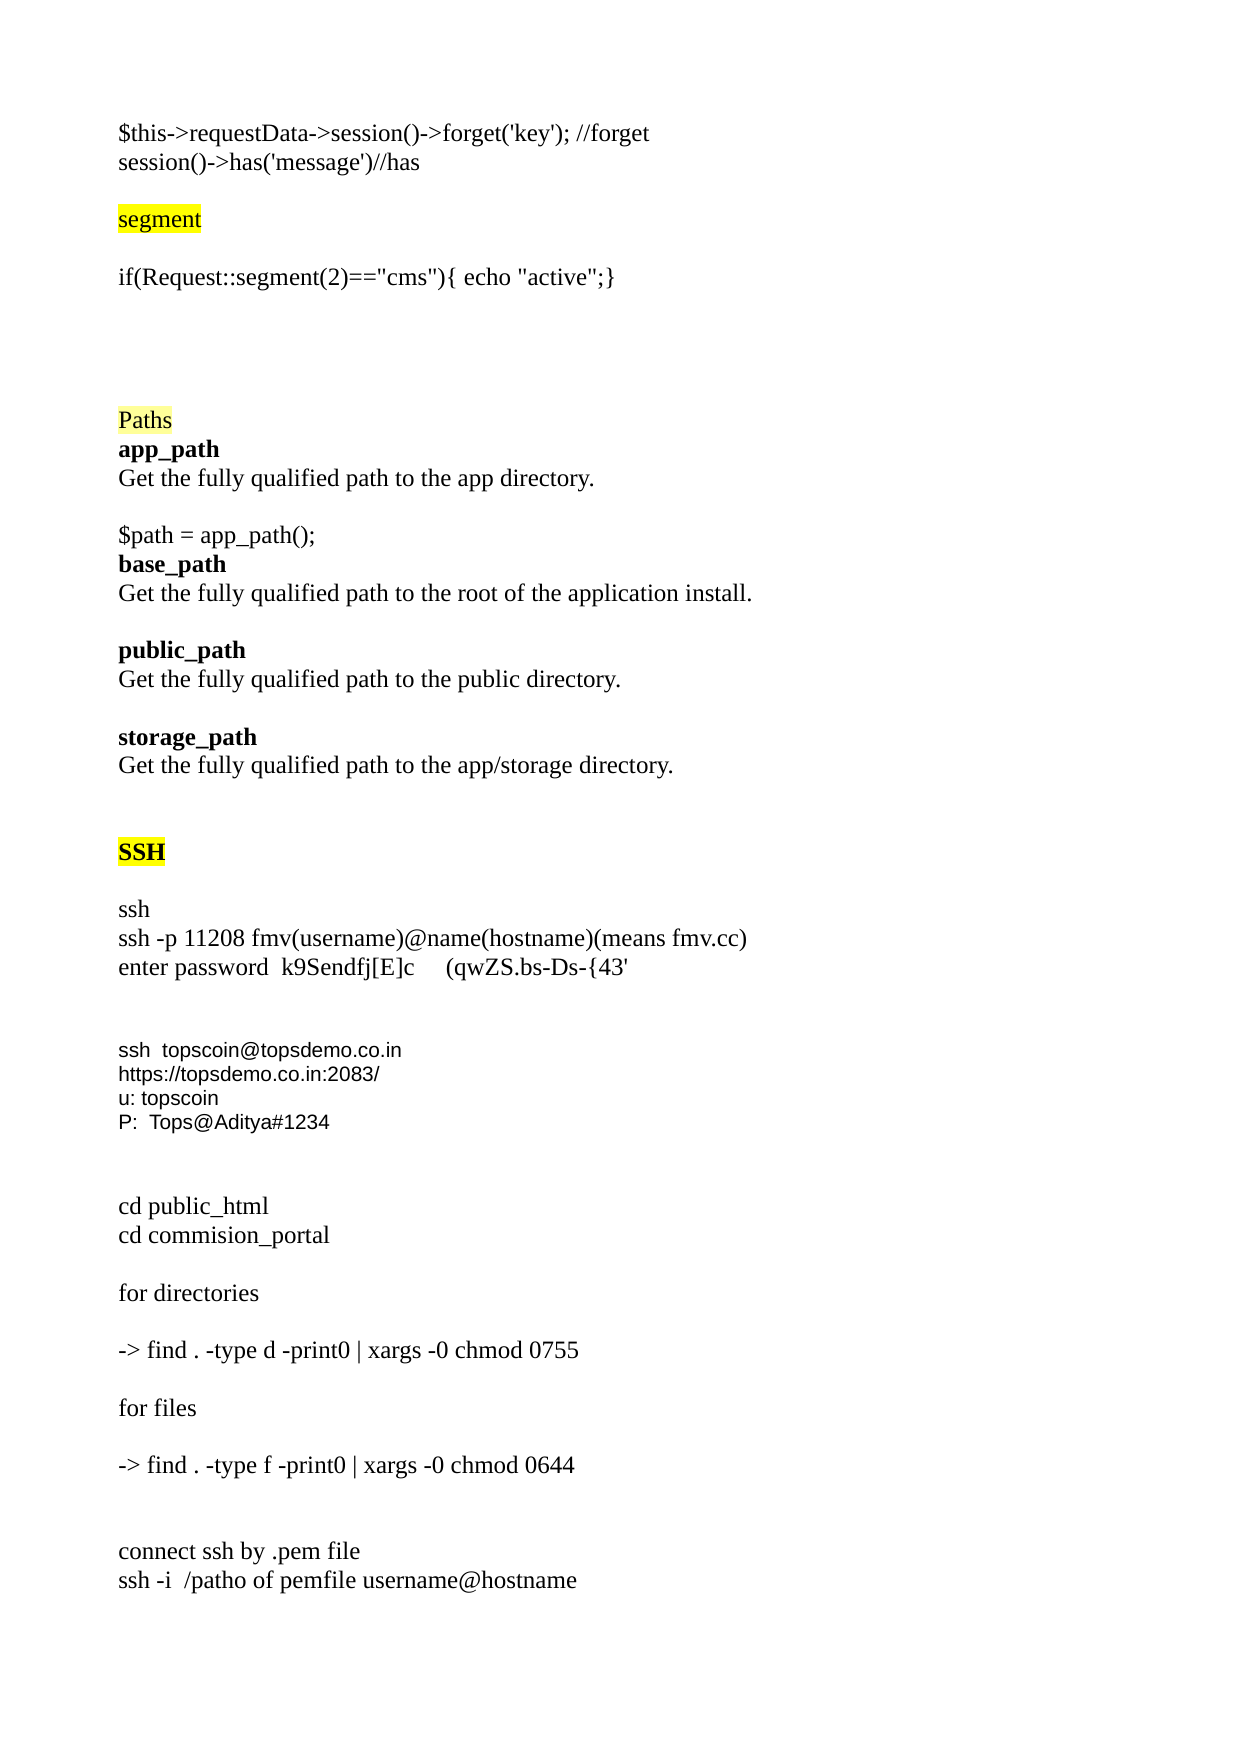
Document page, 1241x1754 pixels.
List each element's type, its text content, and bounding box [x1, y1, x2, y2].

text Get the fully qualified path to the app directory. [118, 463, 1122, 492]
text Paths [118, 406, 1122, 434]
text cd commision_portal [118, 1220, 1122, 1249]
text segment [118, 204, 1122, 233]
text for files [118, 1393, 1122, 1421]
text for directories [118, 1278, 1122, 1306]
text -> find . -type d -print0 | xargs -0 chmod 0755 [118, 1335, 1122, 1364]
text $this->requestData->session()->forget('key'); //forget [118, 118, 1122, 147]
text session()->has('message')//has [118, 147, 1122, 176]
text ssh -i /patho of pemfile username@hostname [118, 1565, 1122, 1594]
text if(Request::segment(2)=="cms"){ echo "active";} [118, 262, 1122, 291]
text ssh -p 11208 fmv(username)@name(hostname)(means fmv.cc) [118, 923, 1122, 952]
text P: Tops@Aditya#1234 [118, 1110, 1122, 1134]
text storage_path [118, 722, 1122, 751]
text Get the fully qualified path to the root of the application install. [118, 578, 1122, 607]
text base_path [118, 549, 1122, 578]
text -> find . -type f -print0 | xargs -0 chmod 0644 [118, 1450, 1122, 1479]
text ssh [118, 894, 1122, 923]
text https://topsdemo.co.in:2083/ [118, 1062, 1122, 1086]
text public_path [118, 636, 1122, 664]
text enter password k9Sendfj[E]c (qwZS.bs-Ds-{43' [118, 952, 1122, 981]
text cd public_html [118, 1191, 1122, 1220]
text Get the fully qualified path to the public directory. [118, 664, 1122, 693]
text $path = app_path(); [118, 521, 1122, 549]
text app_path [118, 434, 1122, 463]
text connect ssh by .pem file [118, 1536, 1122, 1565]
text ssh topscoin@topsdemo.co.in [118, 1038, 1122, 1062]
text SSH [118, 837, 1122, 866]
text Get the fully qualified path to the app/storage directory. [118, 751, 1122, 779]
text u: topscoin [118, 1086, 1122, 1110]
